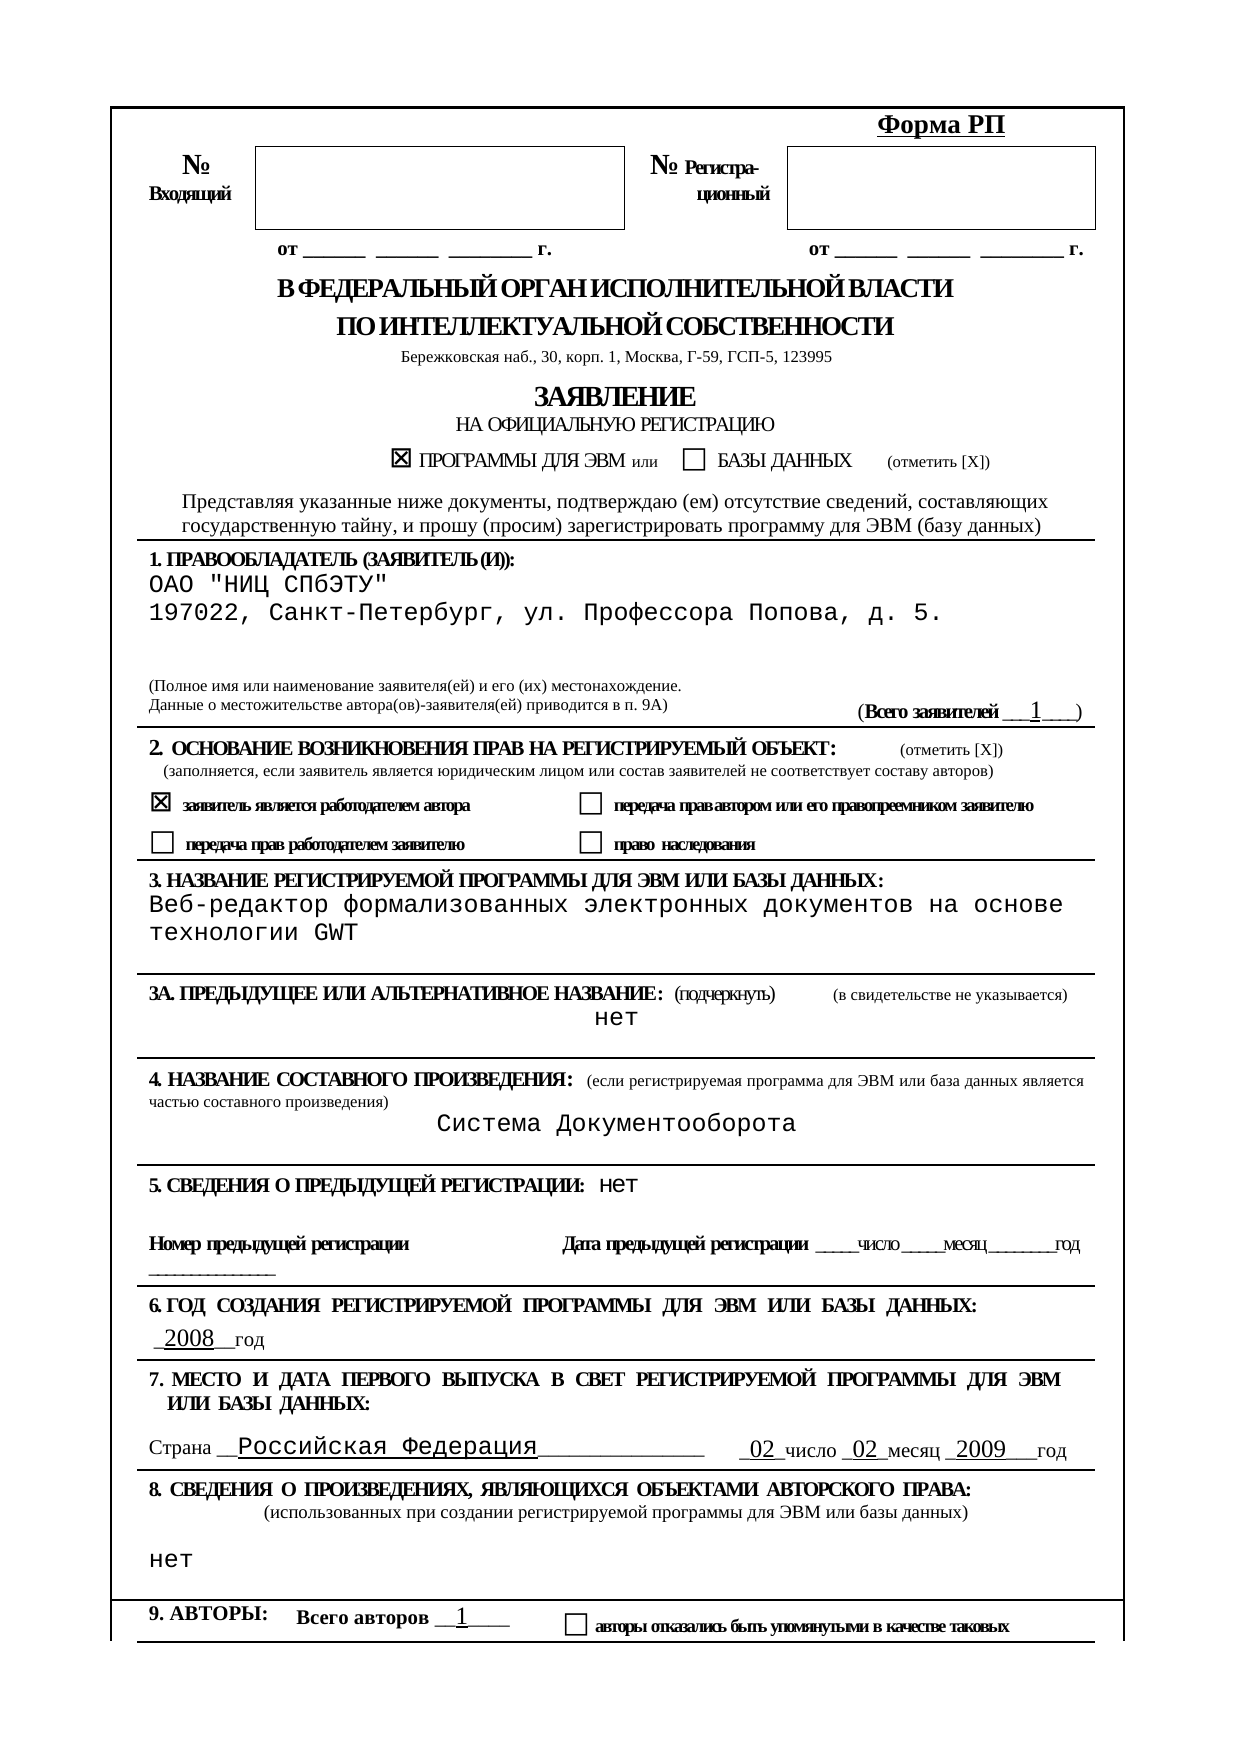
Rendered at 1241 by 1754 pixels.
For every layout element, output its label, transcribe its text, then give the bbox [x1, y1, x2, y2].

table_cell [1095, 1164, 1123, 1224]
table_cell ционный [625, 180, 787, 228]
table_cell [1095, 859, 1123, 972]
table_cell [788, 180, 1095, 228]
table_cell ⊠ заявитель является работодателем автора [137, 780, 566, 819]
table_cell [112, 859, 137, 972]
table_cell [1095, 436, 1123, 476]
table_cell [112, 1164, 137, 1224]
table_cell [112, 146, 137, 180]
table_header [1095, 109, 1123, 146]
table_cell [1095, 726, 1123, 780]
table_cell [112, 676, 137, 726]
table_cell Дата предыдущей регистрации _____число _____месяц ________год [551, 1224, 1095, 1285]
table_cell 5. СВЕДЕНИЯ О ПРЕДЫДУЩЕЙ РЕГИСТРАЦИИ: нет [137, 1166, 1095, 1224]
table_cell [112, 1469, 137, 1575]
table_cell [112, 1224, 137, 1285]
table_cell [1095, 413, 1123, 436]
table_cell [112, 1359, 137, 1415]
table_cell [1095, 780, 1123, 819]
table_cell [112, 1601, 137, 1641]
table_cell 4. НАЗВАНИЕ СОСТАВНОГО ПРОИЗВЕДЕНИЯ: (если регистрируемая программа для ЭВМ или база данных является частью составного произведения) Система Документооборота [137, 1059, 1095, 1163]
table_cell ЗАЯВЛЕНИЕ [137, 366, 1095, 412]
table_cell 2. ОСНОВАНИЕ ВОЗНИКНОВЕНИЯ ПРАВ НА РЕГИСТРИРУЕМЫЙ ОБЪЕКТ: (отметить [Х]) (заполняется, если заявитель является юридическим лицом или состав заявителей не соответствует составу авторов) [137, 728, 1095, 780]
table_cell [1095, 1224, 1123, 1285]
table_cell от ______ ______ ________ г. [255, 230, 624, 260]
table_cell Страна __Российская Федерация________________ [137, 1415, 728, 1469]
table_cell № Регистра- [625, 146, 787, 180]
table_cell ПО ИНТЕЛЛЕКТУАЛЬНОЙ СОБСТВЕННОСТИ [137, 304, 1095, 341]
table_cell [1096, 146, 1123, 180]
table_cell [112, 1285, 137, 1358]
table_cell □ право наследования [566, 820, 1095, 859]
table_cell [112, 229, 137, 260]
table_cell [1095, 1057, 1123, 1163]
table_cell № [137, 146, 255, 180]
table_cell [788, 147, 1095, 180]
table_cell _02_число _02_месяц _2009___год [728, 1415, 1095, 1469]
table_cell [112, 341, 137, 366]
table_header [137, 109, 787, 146]
table_cell (Всего заявителей ___1____) [846, 676, 1095, 726]
table_cell Всего авторов __1____ [285, 1601, 551, 1641]
table_cell [112, 539, 137, 676]
table_cell [1095, 1469, 1123, 1575]
table_cell [1095, 366, 1123, 412]
table_cell НА ОФИЦИАЛЬНУЮ РЕГИСТРАЦИЮ [137, 413, 1095, 436]
table_cell □ передача прав автором или его правопреемником заявителю [566, 780, 1095, 819]
table_cell 1. ПРАВООБЛАДАТЕЛЬ (ЗАЯВИТЕЛЬ (И)): ОАО "НИЦ СПбЭТУ" 197022, Санкт-Петербург, ул. Профессора Попова, д. 5. [137, 541, 1095, 676]
table_cell от ______ ______ ________ г. [787, 230, 1095, 260]
table_cell □ БАЗЫ ДАННЫХ (отметить [Х]) [669, 436, 1095, 476]
table_cell [1096, 180, 1123, 228]
table_cell [112, 180, 137, 228]
table_cell [112, 1575, 137, 1599]
table_cell (Полное имя или наименование заявителя(ей) и его (их) местонахождение. Данные о местожительстве автора(ов)-заявителя(ей) приводится в п. 9А) [137, 676, 846, 726]
table_cell [112, 726, 137, 780]
table_cell [1095, 476, 1123, 539]
table_cell [1095, 539, 1123, 676]
table_header [112, 109, 137, 146]
table_cell □ авторы отказались быть упомянутыми в качестве таковых [551, 1601, 1095, 1641]
table_cell [137, 229, 255, 260]
table_cell [625, 229, 787, 260]
table_cell [112, 413, 137, 436]
table_cell [1095, 341, 1123, 366]
table_cell ⊠ ПРОГРАММЫ ДЛЯ ЭВМ или [137, 436, 669, 476]
table_cell [1095, 304, 1123, 341]
table_cell 3. НАЗВАНИЕ РЕГИСТРИРУЕМОЙ ПРОГРАММЫ ДЛЯ ЭВМ ИЛИ БАЗЫ ДАННЫХ: Веб-редактор формализованных электронных документов на основе технологии GWT [137, 861, 1095, 972]
table_header Форма РП [787, 109, 1095, 146]
table_cell Бережковская наб., 30, корп. 1, Москва, Г-59, ГСП-5, 123995 [137, 341, 1095, 366]
table_cell 3А. ПРЕДЫДУЩЕЕ ИЛИ АЛЬТЕРНАТИВНОЕ НАЗВАНИЕ: (подчеркнуть) (в свидетельстве не указывается) нет [137, 975, 1095, 1057]
table_cell [112, 304, 137, 341]
table_cell [112, 1415, 137, 1469]
table_cell [1095, 820, 1123, 859]
table_cell [1095, 1415, 1123, 1469]
table_cell Представляя указанные ниже документы, подтверждаю (ем) отсутствие сведений, составляющих государственную тайну, и прошу (просим) зарегистрировать программу для ЭВМ (базу данных) [137, 476, 1095, 539]
table_cell [112, 436, 137, 476]
table_cell [112, 820, 137, 859]
table_cell [1095, 1575, 1123, 1599]
table_cell [1095, 229, 1123, 260]
table_cell [137, 1575, 1095, 1599]
table_cell 6. ГОД СОЗДАНИЯ РЕГИСТРИРУЕМОЙ ПРОГРАММЫ ДЛЯ ЭВМ ИЛИ БАЗЫ ДАННЫХ: _2008__год [137, 1287, 1095, 1358]
table_cell [112, 780, 137, 819]
table_cell [256, 147, 624, 180]
table_cell [1095, 1359, 1123, 1415]
table_cell [112, 366, 137, 412]
table_cell Номер предыдущей регистрации _______________ [137, 1224, 551, 1285]
table_cell [1095, 1601, 1123, 1641]
table_cell [112, 1057, 137, 1163]
table_cell Входящий [137, 180, 255, 228]
table_cell 7. МЕСТО И ДАТА ПЕРВОГО ВЫПУСКА В СВЕТ РЕГИСТРИРУЕМОЙ ПРОГРАММЫ ДЛЯ ЭВМ ИЛИ БАЗЫ ДАННЫХ: [137, 1361, 1095, 1415]
table_cell [1095, 260, 1123, 303]
table_cell [112, 260, 137, 303]
table_cell □ передача прав работодателем заявителю [137, 820, 566, 859]
table_cell В ФЕДЕРАЛЬНЫЙ ОРГАН ИСПОЛНИТЕЛЬНОЙ ВЛАСТИ [137, 260, 1095, 303]
table_cell 8. СВЕДЕНИЯ О ПРОИЗВЕДЕНИЯХ, ЯВЛЯЮЩИХСЯ ОБЪЕКТАМИ АВТОРСКОГО ПРАВА: (использованных при создании регистрируемой программы для ЭВМ или базы данных) нет [137, 1471, 1095, 1575]
table_cell [1095, 676, 1123, 726]
table_cell [1095, 973, 1123, 1057]
table_cell [112, 476, 137, 539]
table_cell [112, 973, 137, 1057]
table_cell [256, 180, 624, 228]
table_cell 9. АВТОРЫ: [137, 1601, 285, 1641]
table_cell [1095, 1285, 1123, 1358]
